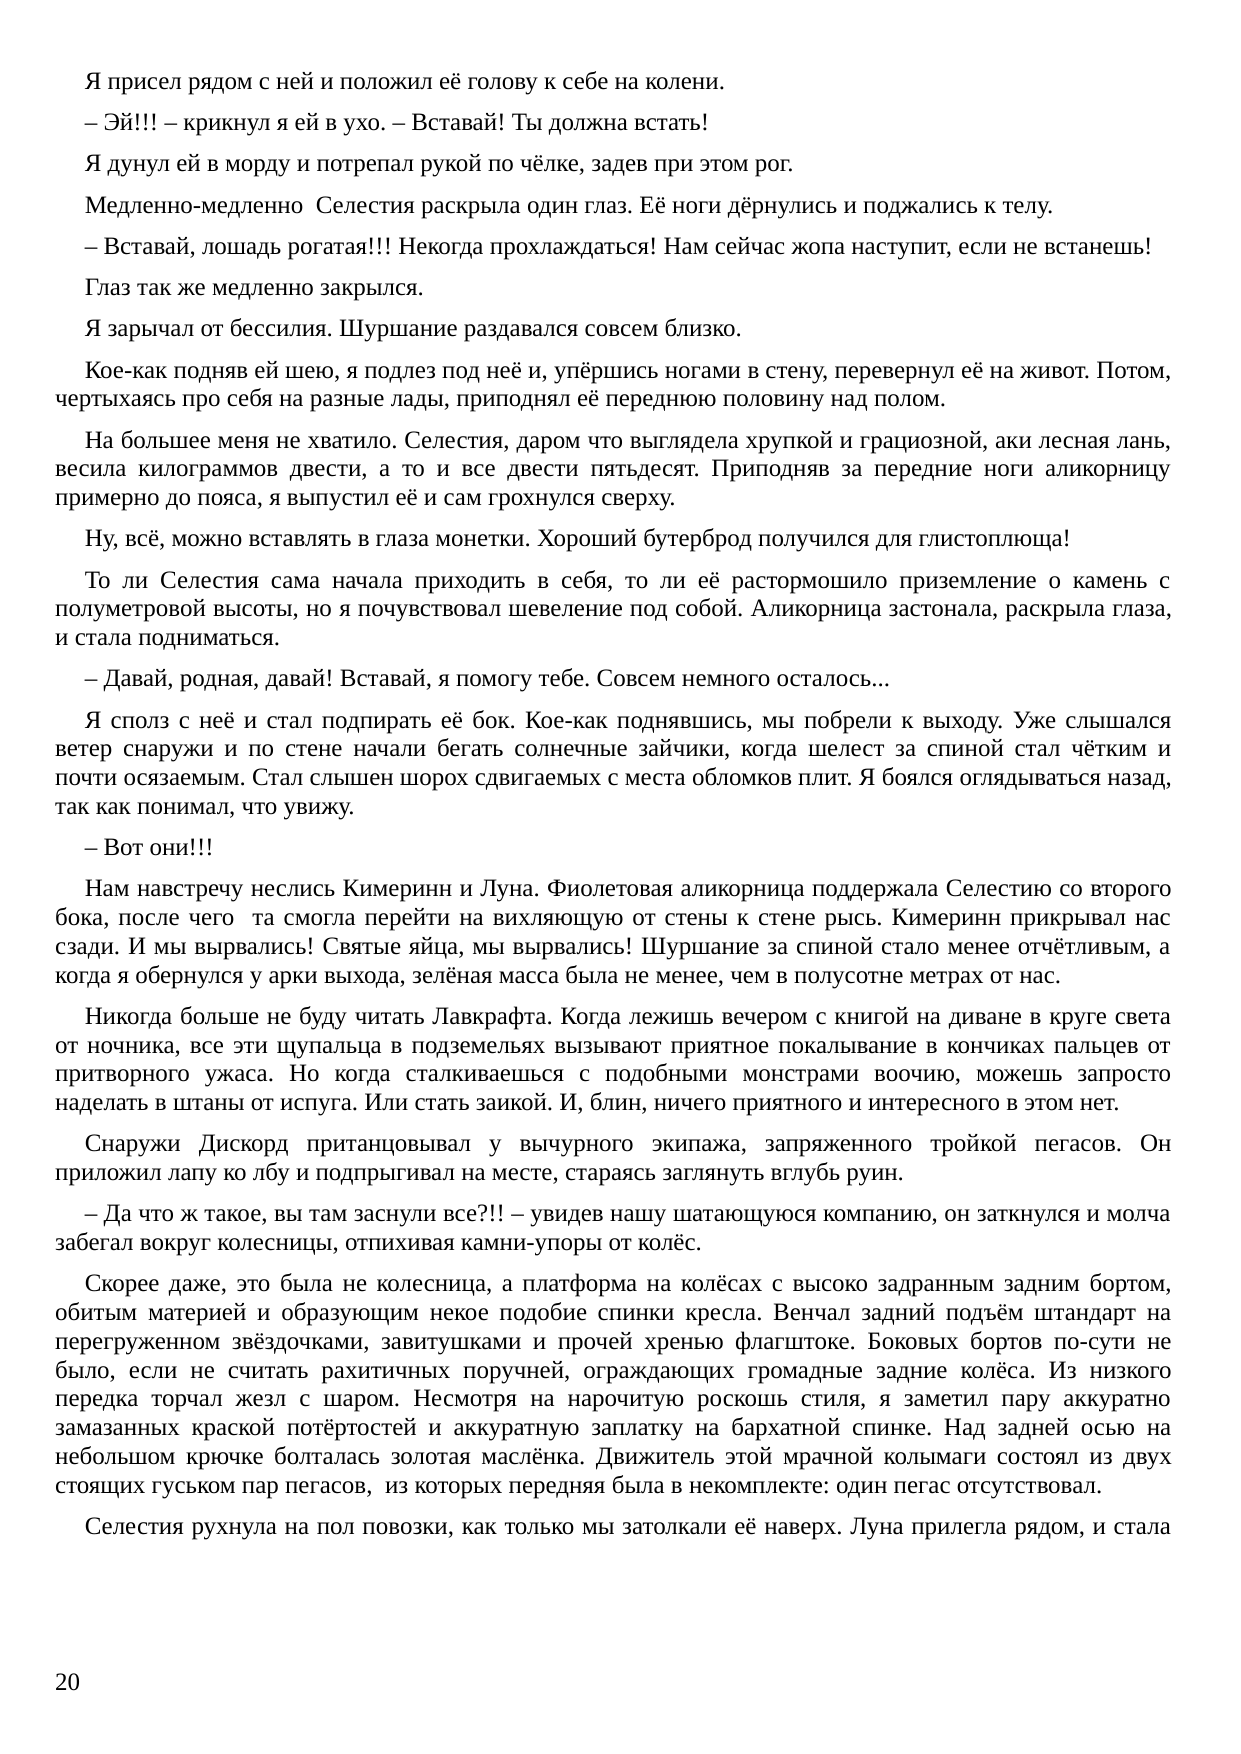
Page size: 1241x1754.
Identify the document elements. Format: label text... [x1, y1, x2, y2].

text Снаружи Дискорд пританцовывал у вычурного экипажа, запряженного тройкой пегасов. Он приложил лапу ко лбу и подпрыгивал на месте, стараясь заглянуть вглубь руин. [55, 1128, 1173, 1186]
text – Да что ж такое, вы там заснули все?!! – увидев нашу шатающуюся компанию, он заткнулся и молча забегал вокруг колесницы, отпихивая камни-упоры от колёс. [55, 1198, 1173, 1256]
text Я сполз с неё и стал подпирать её бок. Кое-как поднявшись, мы побрели к выходу. Уже слышался ветер снаружи и по стене начали бегать солнечные зайчики, когда шелест за спиной стал чётким и почти осязаемым. Стал слышен шорох сдвигаемых с места обломков плит. Я боялся оглядываться назад, так как понимал, что увижу. [55, 705, 1173, 820]
text Нам навстречу неслись Кимеринн и Луна. Фиолетовая аликорница поддержала Селестию со второго бока, после чего та смогла перейти на вихляющую от стены к стене рысь. Кимеринн прикрывал нас сзади. И мы вырвались! Святые яйца, мы вырвались! Шуршание за спиной стало менее отчётливым, а когда я обернулся у арки выхода, зелёная масса была не менее, чем в полусотне метрах от нас. [55, 873, 1173, 988]
text Я дунул ей в морду и потрепал рукой по чёлке, задев при этом рог. [55, 148, 1173, 177]
text – Эй!!! – крикнул я ей в ухо. – Вставай! Ты должна встать! [55, 107, 1173, 136]
text – Вставай, лошадь рогатая!!! Некогда прохлаждаться! Нам сейчас жопа наступит, если не встанешь! [55, 231, 1173, 260]
text Скорее даже, это была не колесница, а платформа на колёсах с высоко задранным задним бортом, обитым материей и образующим некое подобие спинки кресла. Венчал задний подъём штандарт на перегруженном звёздочками, завитушками и прочей хренью флагштоке. Боковых бортов по-сути не было, если не считать рахитичных поручней, ограждающих громадные задние колёса. Из низкого передка торчал жезл с шаром. Несмотря на нарочитую роскошь стиля, я заметил пару аккуратно замазанных краской потёртостей и аккуратную заплатку на бархатной спинке. Над задней осью на небольшом крючке болталась золотая маслёнка. Движитель этой мрачной колымаги состоял из двух стоящих гуськом пар пегасов, из которых передняя была в некомплекте: один пегас отсутствовал. [55, 1268, 1173, 1498]
text Глаз так же медленно закрылся. [55, 272, 1173, 301]
text Ну, всё, можно вставлять в глаза монетки. Хороший бутерброд получился для глистоплюща! [55, 523, 1173, 552]
text Никогда больше не буду читать Лавкрафта. Когда лежишь вечером с книгой на диване в круге света от ночника, все эти щупальца в подземельях вызывают приятное покалывание в кончиках пальцев от притворного ужаса. Но когда сталкиваешься с подобными монстрами воочию, можешь запросто наделать в штаны от испуга. Или стать заикой. И, блин, ничего приятного и интересного в этом нет. [55, 1001, 1173, 1116]
text – Давай, родная, давай! Вставай, я помогу тебе. Совсем немного осталось... [55, 663, 1173, 692]
text Я присел рядом с ней и положил её голову к себе на колени. [55, 66, 1173, 95]
text На большее меня не хватило. Селестия, даром что выглядела хрупкой и грациозной, аки лесная лань, весила килограммов двести, а то и все двести пятьдесят. Приподняв за передние ноги аликорницу примерно до пояса, я выпустил её и сам грохнулся сверху. [55, 425, 1173, 511]
text – Вот они!!! [55, 832, 1173, 861]
text Кое-как подняв ей шею, я подлез под неё и, упёршись ногами в стену, перевернул её на живот. Потом, чертыхаясь про себя на разные лады, приподнял её переднюю половину над полом. [55, 355, 1173, 412]
text Селестия рухнула на пол повозки, как только мы затолкали её наверх. Луна прилегла рядом, и стала [55, 1511, 1173, 1540]
text То ли Селестия сама начала приходить в себя, то ли её растормошило приземление о камень с полуметровой высоты, но я почувствовал шевеление под собой. Аликорница застонала, раскрыла глаза, и стала подниматься. [55, 565, 1173, 651]
text Медленно-медленно Селестия раскрыла один глаз. Её ноги дёрнулись и поджались к телу. [55, 190, 1173, 218]
text Я зарычал от бессилия. Шуршание раздавался совсем близко. [55, 313, 1173, 342]
